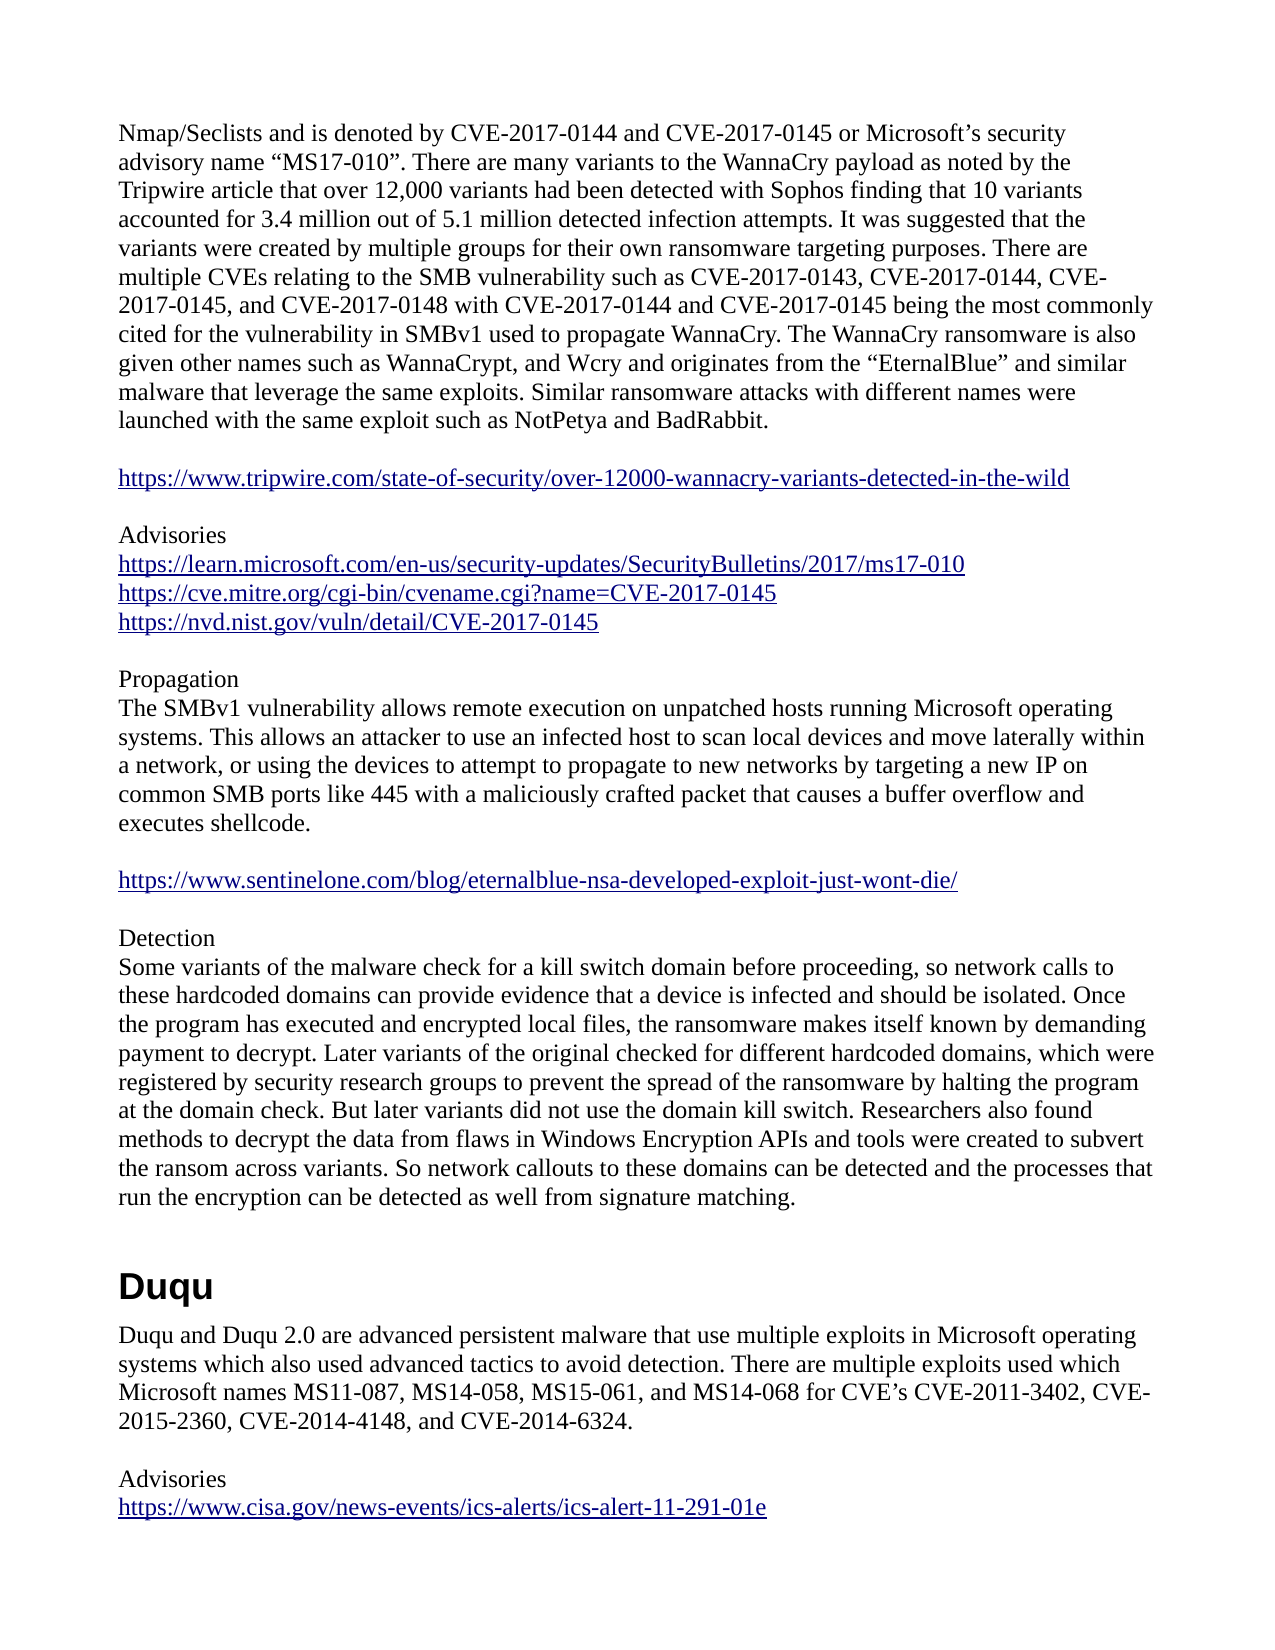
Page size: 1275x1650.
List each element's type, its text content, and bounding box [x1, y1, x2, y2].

text Advisories [118, 1464, 1157, 1492]
text Propagation [118, 664, 1157, 693]
text https://learn.microsoft.com/en-us/security-updates/SecurityBulletins/2017/ms17-010 [118, 549, 1157, 578]
text Duqu and Duqu 2.0 are advanced persistent malware that use multiple exploits in Microsoft operating systems which also used advanced tactics to avoid detection. There are multiple exploits used which Microsoft names MS11-087, MS14-058, MS15-061, and MS14-068 for CVE’s CVE-2011-3402, CVE-2015-2360, CVE-2014-4148, and CVE-2014-6324. [118, 1320, 1157, 1435]
text Detection [118, 923, 1157, 952]
text The SMBv1 vulnerability allows remote execution on unpatched hosts running Microsoft operating systems. This allows an attacker to use an infected host to scan local devices and move laterally within a network, or using the devices to attempt to propagate to new networks by targeting a new IP on common SMB ports like 445 with a maliciously crafted packet that causes a buffer overflow and executes shellcode. [118, 693, 1157, 837]
text Some variants of the malware check for a kill switch domain before proceeding, so network calls to these hardcoded domains can provide evidence that a device is infected and should be isolated. Once the program has executed and encrypted local files, the ransomware makes itself known by demanding payment to decrypt. Later variants of the original checked for different hardcoded domains, which were registered by security research groups to prevent the spread of the ransomware by halting the program at the domain check. But later variants did not use the domain kill switch. Researchers also found methods to decrypt the data from flaws in Windows Encryption APIs and tools were created to subvert the ransom across variants. So network callouts to these domains can be detected and the processes that run the encryption can be detected as well from signature matching. [118, 952, 1157, 1211]
text https://www.cisa.gov/news-events/ics-alerts/ics-alert-11-291-01e [118, 1492, 1157, 1521]
text https://cve.mitre.org/cgi-bin/cvename.cgi?name=CVE-2017-0145 [118, 578, 1157, 607]
text https://www.sentinelone.com/blog/eternalblue-nsa-developed-exploit-just-wont-die/ [118, 866, 1157, 894]
text https://nvd.nist.gov/vuln/detail/CVE-2017-0145 [118, 607, 1157, 636]
subtitle Duqu [118, 1264, 1157, 1307]
text Advisories [118, 521, 1157, 549]
text https://www.tripwire.com/state-of-security/over-12000-wannacry-variants-detected-in-the-wild [118, 463, 1157, 492]
text Nmap/Seclists and is denoted by CVE-2017-0144 and CVE-2017-0145 or Microsoft’s security advisory name “MS17-010”. There are many variants to the WannaCry payload as noted by the Tripwire article that over 12,000 variants had been detected with Sophos finding that 10 variants accounted for 3.4 million out of 5.1 million detected infection attempts. It was suggested that the variants were created by multiple groups for their own ransomware targeting purposes. There are multiple CVEs relating to the SMB vulnerability such as CVE-2017-0143, CVE-2017-0144, CVE-2017-0145, and CVE-2017-0148 with CVE-2017-0144 and CVE-2017-0145 being the most commonly cited for the vulnerability in SMBv1 used to propagate WannaCry. The WannaCry ransomware is also given other names such as WannaCrypt, and Wcry and originates from the “EternalBlue” and similar malware that leverage the same exploits. Similar ransomware attacks with different names were launched with the same exploit such as NotPetya and BadRabbit. [118, 118, 1157, 434]
